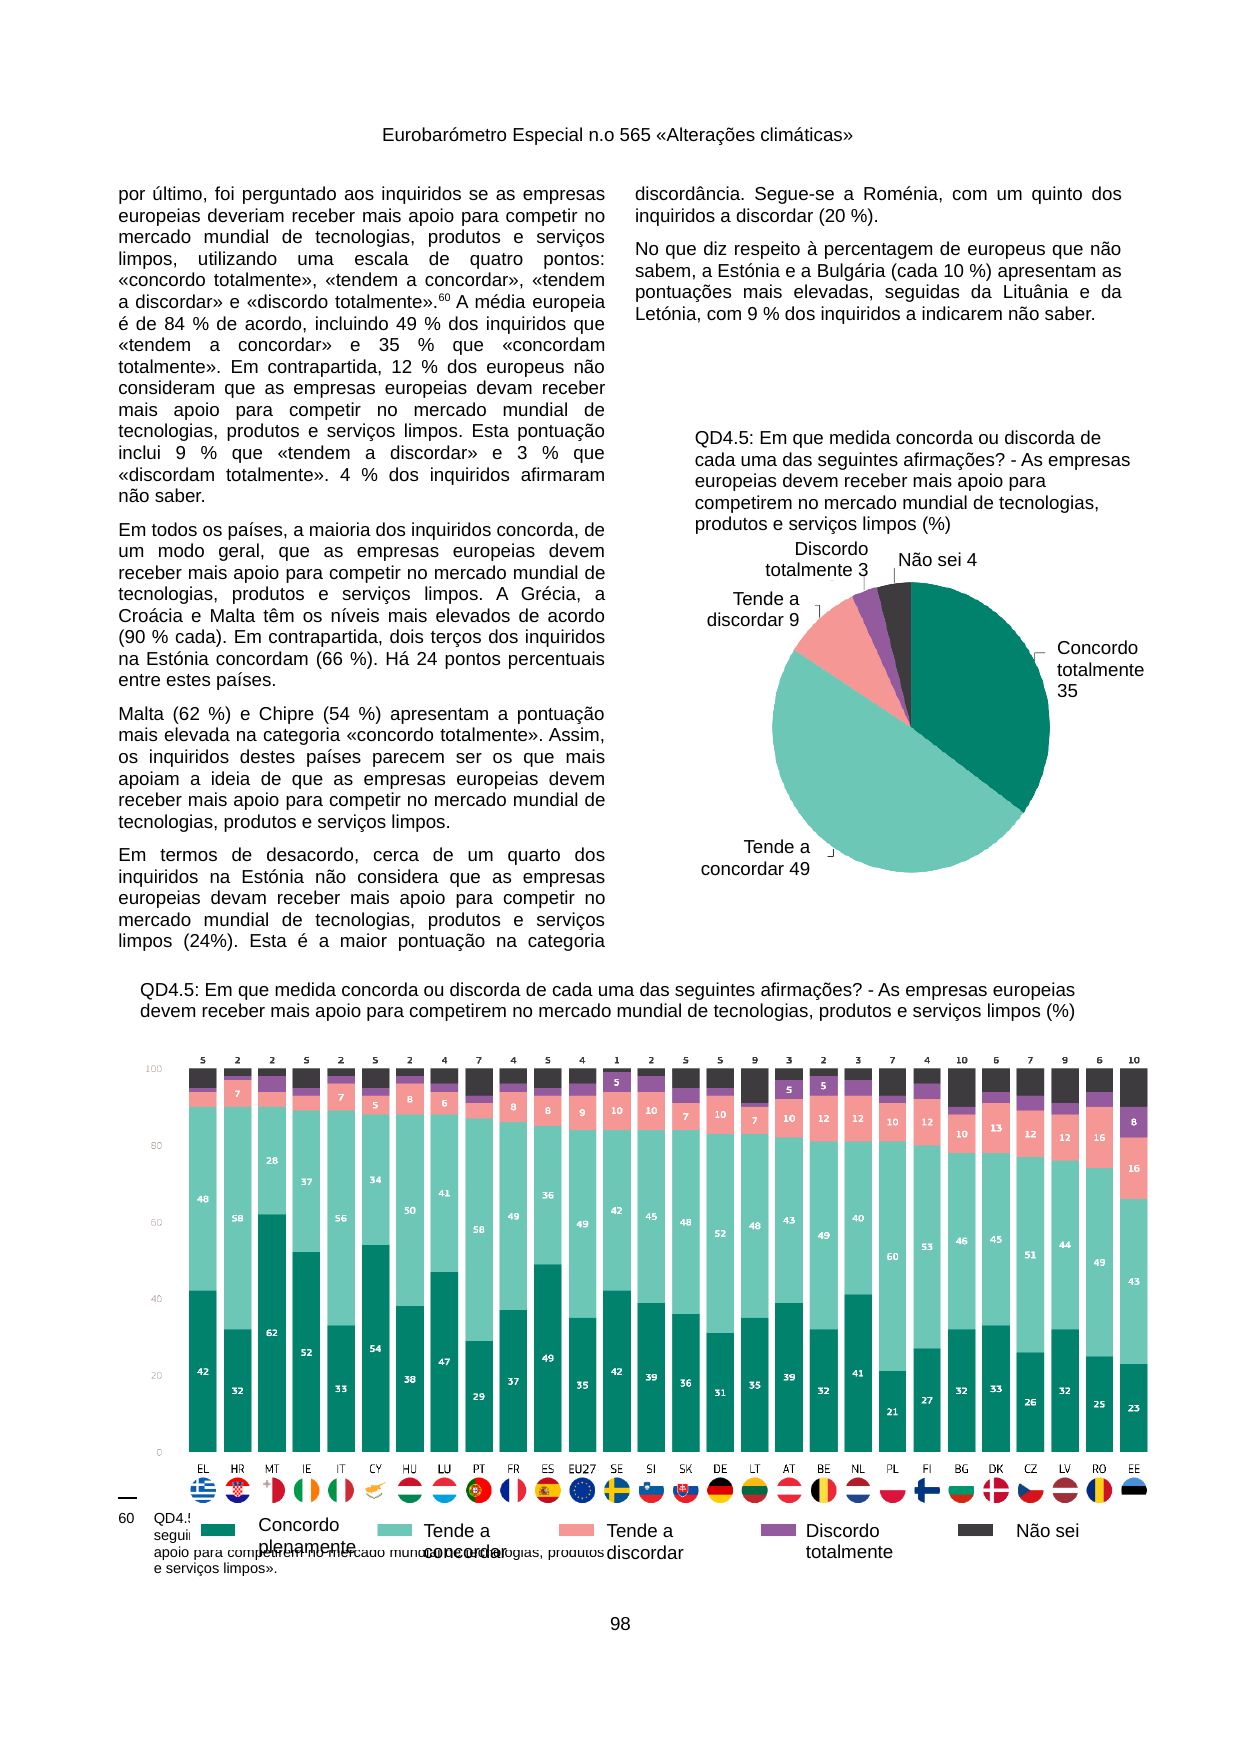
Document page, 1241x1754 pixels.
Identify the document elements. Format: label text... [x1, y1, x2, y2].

text discordância. Segue-se a Roménia, com um quinto dos inquiridos a discordar (20 %). [635, 183, 1122, 226]
picture [766, 563, 1053, 874]
text No que diz respeito à percentagem de europeus que não sabem, a Estónia e a Bulgária (cada 10 %) apresentam as pontuações mais elevadas, seguidas da Lituânia e da Letónia, com 9 % dos inquiridos a indicarem não saber. [635, 238, 1122, 324]
text Em todos os países, a maioria dos inquiridos concorda, de um modo geral, que as empresas europeias devem receber mais apoio para competir no mercado mundial de tecnologias, produtos e serviços limpos. A Grécia, a Croácia e Malta têm os níveis mais elevados de acordo (90 % cada). Em contrapartida, dois terços dos inquiridos na Estónia concordam (66 %). Há 24 pontos percentuais entre estes países. [118, 518, 605, 691]
picture [137, 1043, 1156, 1550]
text Malta (62 %) e Chipre (54 %) apresentam a pontuação mais elevada na categoria «concordo totalmente». Assim, os inquiridos destes países parecem ser os que mais apoiam a ideia de que as empresas europeias devem receber mais apoio para competir no mercado mundial de tecnologias, produtos e serviços limpos. [118, 703, 605, 832]
text QD4.5. Em que medida concorda ou discorda de cada uma das seguintes afirmações? – As empresas europeias devem receber mais apoio para competirem no mercado mundial de tecnologias, produtos e serviços limpos». [118, 1510, 605, 1577]
text por último, foi perguntado aos inquiridos se as empresas europeias deveriam receber mais apoio para competir no mercado mundial de tecnologias, produtos e serviços limpos, utilizando uma escala de quatro pontos: «concordo totalmente», «tendem a concordar», «tendem a discordar» e «discordo totalmente». A média europeia é de 84 % de acordo, incluindo 49 % dos inquiridos que «tendem a concordar» e 35 % que «concordam totalmente». Em contrapartida, 12 % dos europeus não consideram que as empresas europeias devam receber mais apoio para competir no mercado mundial de tecnologias, produtos e serviços limpos. Esta pontuação inclui 9 % que «tendem a discordar» e 3 % que «discordam totalmente». 4 % dos inquiridos afirmaram não saber. [118, 183, 605, 506]
text Em termos de desacordo, cerca de um quarto dos inquiridos na Estónia não considera que as empresas europeias devam receber mais apoio para competir no mercado mundial de tecnologias, produtos e serviços limpos (24%). Esta é a maior pontuação na categoria [118, 844, 605, 952]
